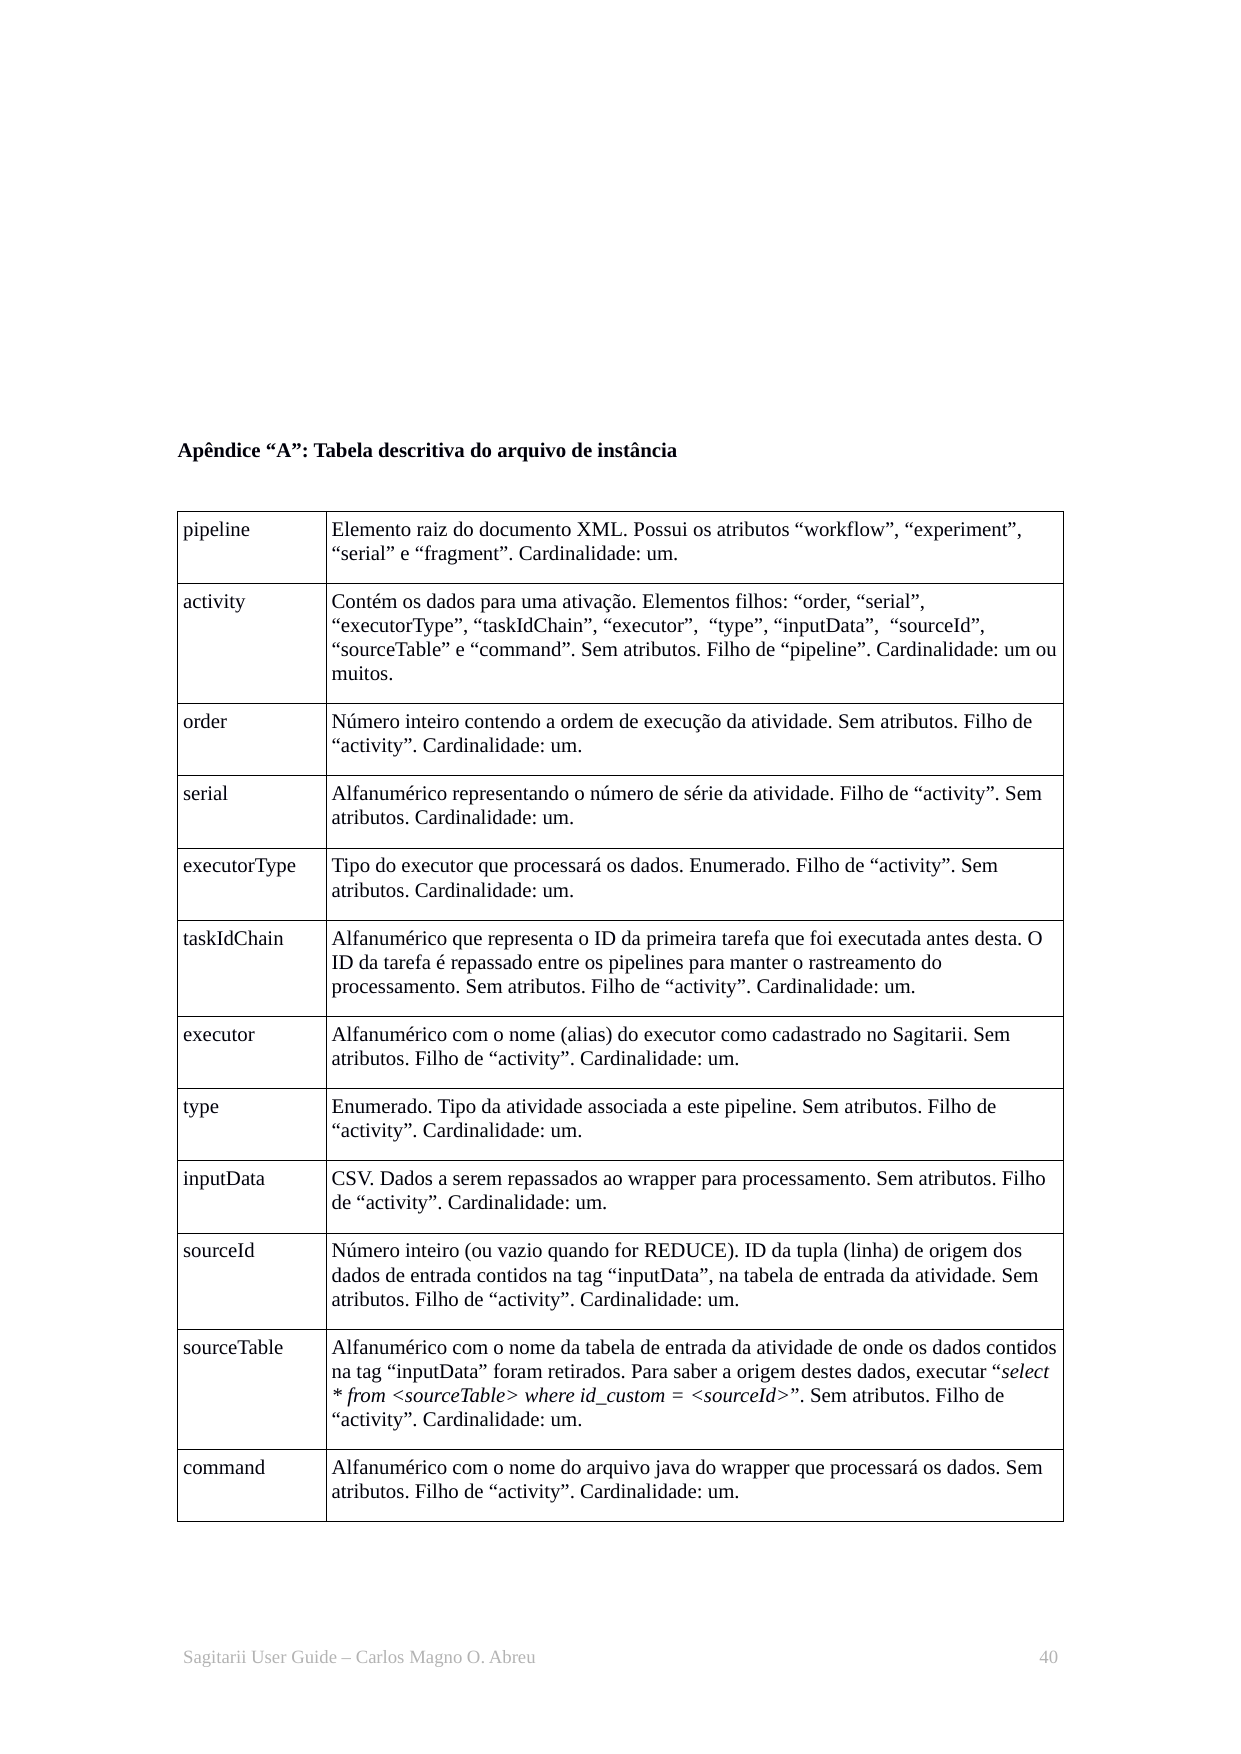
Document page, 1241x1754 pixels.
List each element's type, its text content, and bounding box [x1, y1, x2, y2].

table_header pipeline [178, 512, 326, 583]
table_cell activity [178, 584, 326, 703]
table_cell executorType [178, 849, 326, 920]
table_cell CSV. Dados a serem repassados ao wrapper para processamento. Sem atributos. Filho de “activity”. Cardinalidade: um. [327, 1161, 1063, 1233]
table_cell Número inteiro contendo a ordem de execução da atividade. Sem atributos. Filho de “activity”. Cardinalidade: um. [327, 704, 1063, 775]
table_cell Alfanumérico com o nome da tabela de entrada da atividade de onde os dados contidos na tag “inputData” foram retirados. Para saber a origem destes dados, executar “select * from <sourceTable> where id_custom = <sourceId>”. Sem atributos. Filho de “activity”. Cardinalidade: um. [327, 1330, 1063, 1449]
table_cell order [178, 704, 326, 775]
table_cell sourceTable [178, 1330, 326, 1449]
table_cell inputData [178, 1161, 326, 1233]
table_cell Tipo do executor que processará os dados. Enumerado. Filho de “activity”. Sem atributos. Cardinalidade: um. [327, 849, 1063, 920]
table_cell Alfanumérico representando o número de série da atividade. Filho de “activity”. Sem atributos. Cardinalidade: um. [327, 776, 1063, 848]
table_cell Número inteiro (ou vazio quando for REDUCE). ID da tupla (linha) de origem dos dados de entrada contidos na tag “inputData”, na tabela de entrada da atividade. Sem atributos. Filho de “activity”. Cardinalidade: um. [327, 1234, 1063, 1329]
table_cell sourceId [178, 1234, 326, 1329]
table_cell Enumerado. Tipo da atividade associada a este pipeline. Sem atributos. Filho de “activity”. Cardinalidade: um. [327, 1089, 1063, 1160]
table_cell taskIdChain [178, 921, 326, 1016]
table_cell command [178, 1450, 326, 1521]
table_cell executor [178, 1017, 326, 1088]
table_cell type [178, 1089, 326, 1160]
table_cell Contém os dados para uma ativação. Elementos filhos: “order, “serial”, “executorType”, “taskIdChain”, “executor”, “type”, “inputData”, “sourceId”, “sourceTable” e “command”. Sem atributos. Filho de “pipeline”. Cardinalidade: um ou muitos. [327, 584, 1063, 703]
title Apêndice “A”: Tabela descritiva do arquivo de instância [177, 438, 1063, 462]
table_cell Alfanumérico que representa o ID da primeira tarefa que foi executada antes desta. O ID da tarefa é repassado entre os pipelines para manter o rastreamento do processamento. Sem atributos. Filho de “activity”. Cardinalidade: um. [327, 921, 1063, 1016]
table_cell serial [178, 776, 326, 848]
table_header Elemento raiz do documento XML. Possui os atributos “workflow”, “experiment”, “serial” e “fragment”. Cardinalidade: um. [327, 512, 1063, 583]
table_cell Alfanumérico com o nome do arquivo java do wrapper que processará os dados. Sem atributos. Filho de “activity”. Cardinalidade: um. [327, 1450, 1063, 1521]
table_cell Alfanumérico com o nome (alias) do executor como cadastrado no Sagitarii. Sem atributos. Filho de “activity”. Cardinalidade: um. [327, 1017, 1063, 1088]
